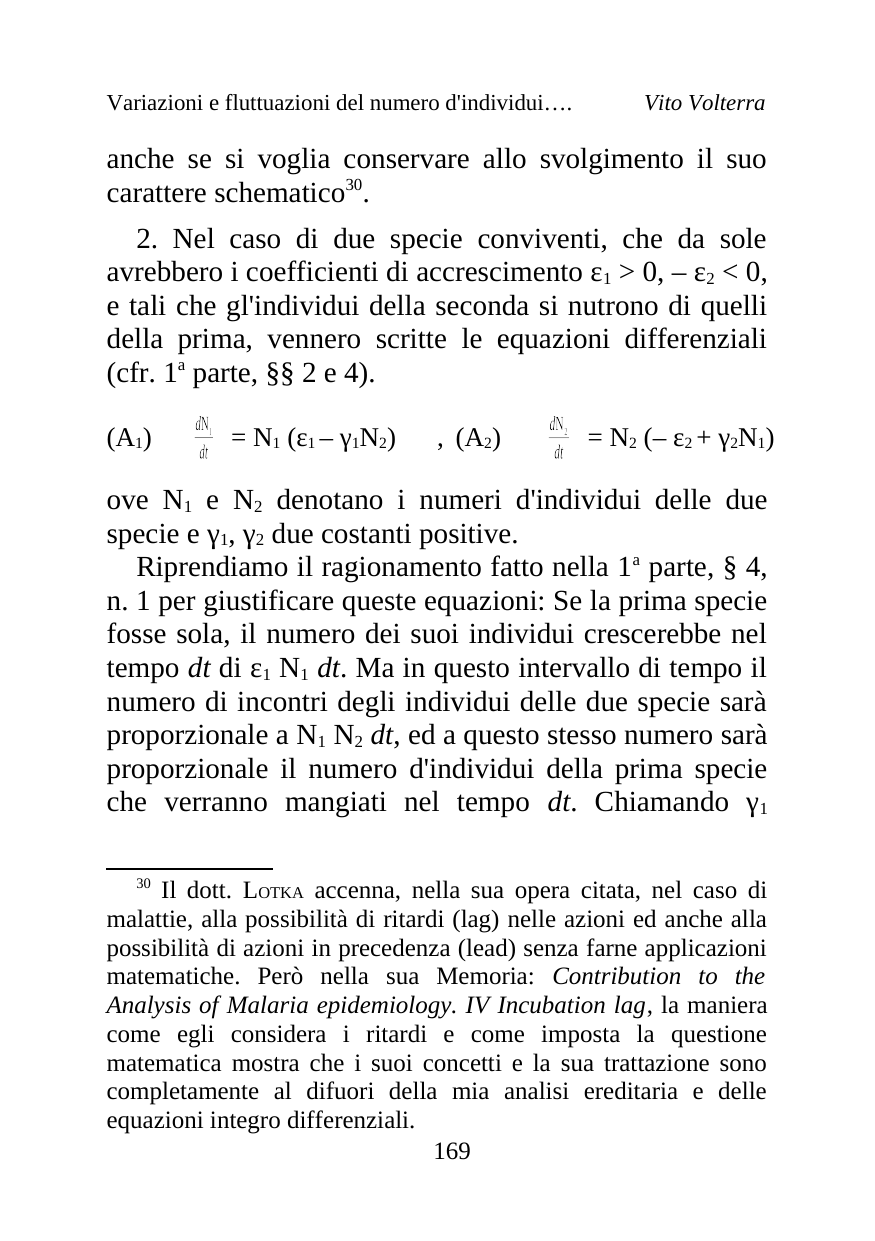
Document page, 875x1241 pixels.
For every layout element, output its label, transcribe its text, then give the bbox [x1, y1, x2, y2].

text Il dott. Lotka accenna, nella sua opera citata, nel caso di malattie, alla possibilità di ritardi (lag) nelle azioni ed anche alla possibilità di azioni in precedenza (lead) senza farne applicazioni matematiche. Però nella sua Memoria: Contribution to the Analysis of Malaria epidemiology. IV Incubation lag, la maniera come egli considera i ritardi e come imposta la questione matematica mostra che i suoi concetti e la sua trattazione sono completamente al difuori della mia analisi ereditaria e delle equazioni integro differenziali. [106, 875, 768, 1134]
table_header = N2 (– ε2 + γ2N1) [528, 401, 789, 482]
table_header (A1) [104, 401, 174, 482]
table_header , [428, 401, 452, 482]
text anche se si voglia conservare allo svolgimento il suo carattere schematico. [106, 141, 768, 208]
table_header = N1 (ε1 – γ1N2) [174, 401, 428, 482]
text Riprendiamo il ragionamento fatto nella 1a parte, § 4, n. 1 per giustificare queste equazioni: Se la prima specie fosse sola, il numero dei suoi individui crescerebbe nel tempo dt di ε1 N1 dt. Ma in questo intervallo di tempo il numero di incontri degli individui delle due specie sarà proporzionale a N1 N2 dt, ed a questo stesso numero sarà proporzionale il numero d'individui della prima specie che verranno mangiati nel tempo dt. Chiamando γ1 [106, 549, 768, 818]
text ove N1 e N2 denotano i numeri d'individui delle due specie e γ1, γ2 due costanti positive. [106, 482, 768, 549]
table_header (A2) [453, 401, 528, 482]
text 2. Nel caso di due specie conviventi, che da sole avrebbero i coefficienti di accrescimento ε1 > 0, – ε2 < 0, e tali che gl'individui della seconda si nutrono di quelli della prima, vennero scritte le equazioni differenziali (cfr. 1a parte, §§ 2 e 4). [106, 221, 768, 389]
